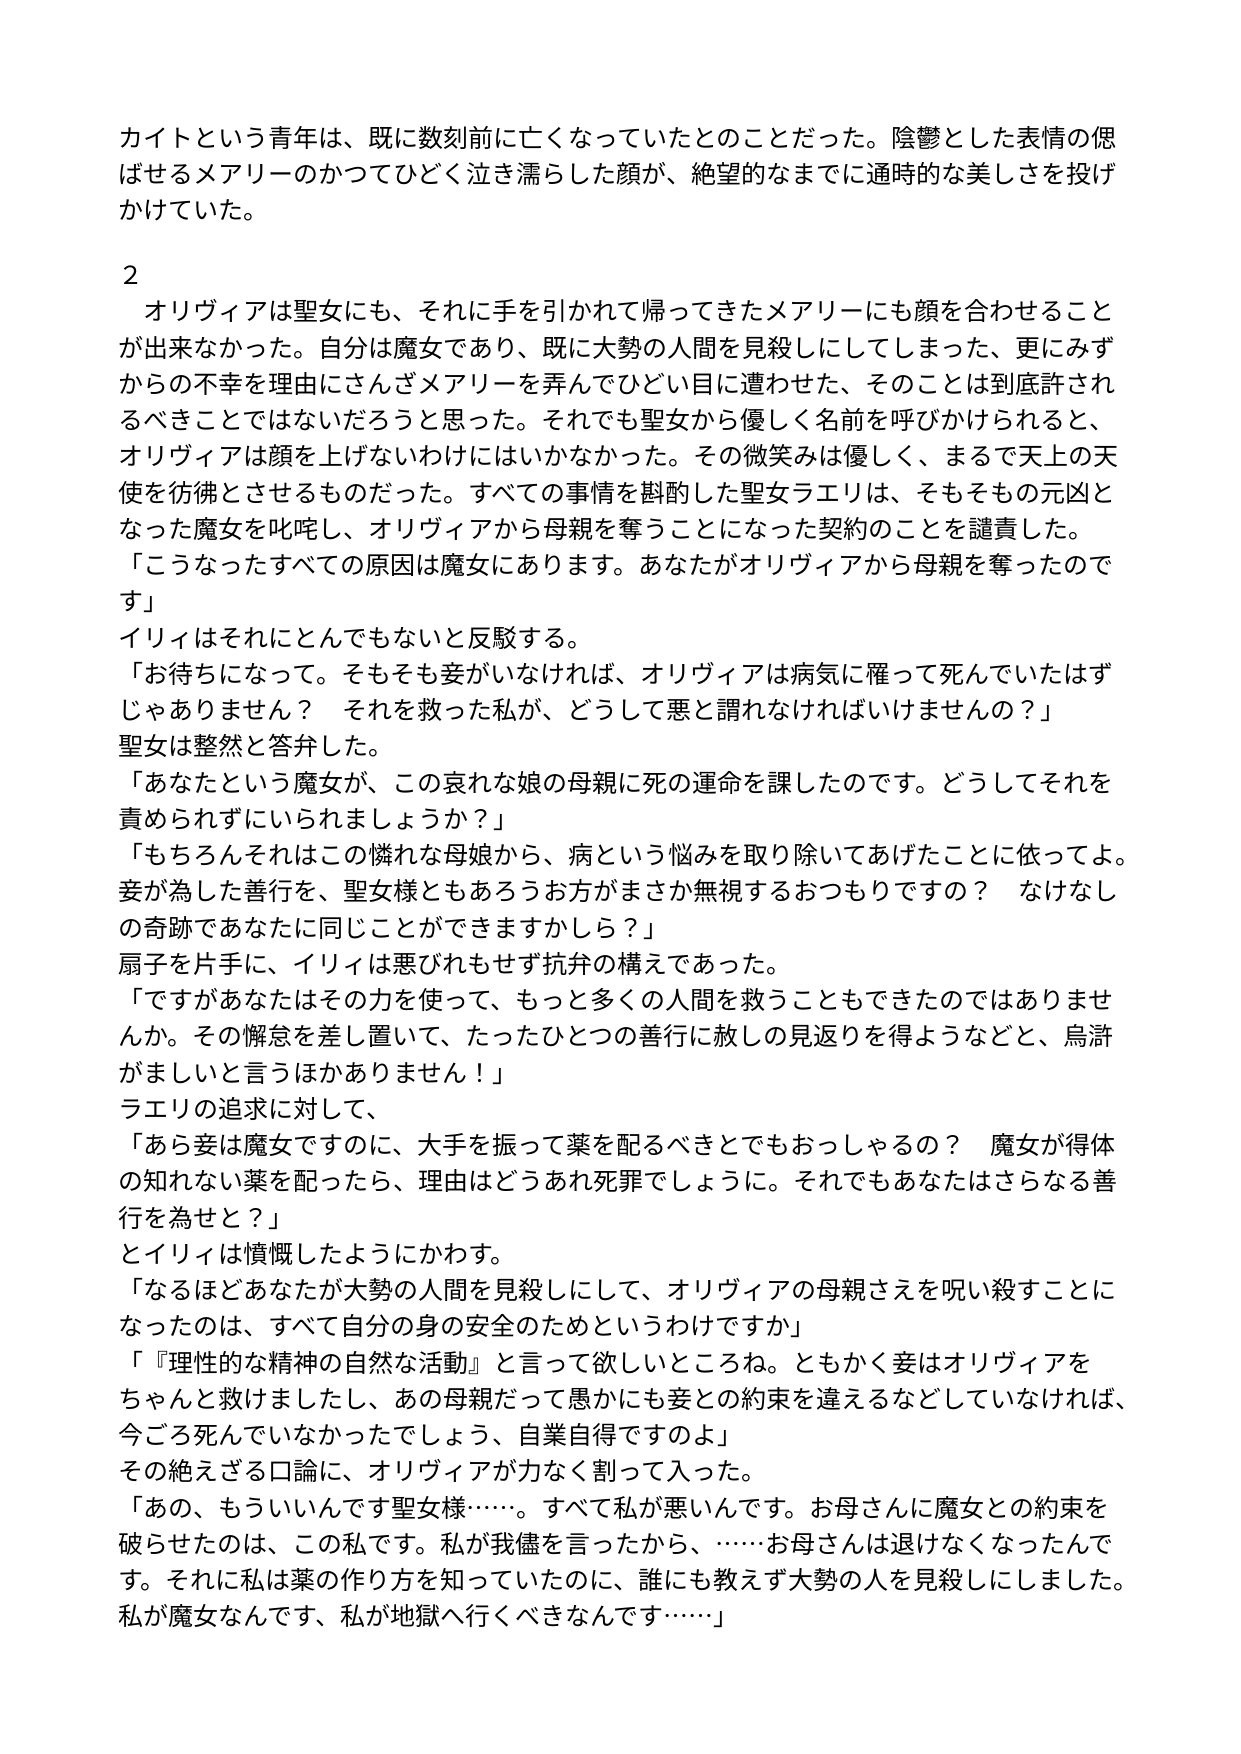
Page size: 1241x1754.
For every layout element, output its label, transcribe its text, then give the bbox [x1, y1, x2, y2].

text 「あの、もういいんです聖女様……。すべて私が悪いんです。お母さんに魔女との約束を破らせたのは、この私です。私が我儘を言ったから、……お母さんは退けなくなったんです。それに私は薬の作り方を知っていたのに、誰にも教えず大勢の人を見殺しにしました。私が魔女なんです、私が地獄へ行くべきなんです……」 [118, 1488, 1122, 1633]
text 「なるほどあなたが大勢の人間を見殺しにして、オリヴィアの母親さえを呪い殺すことになったのは、すべて自分の身の安全のためというわけですか」 [118, 1271, 1122, 1343]
text 「あなたという魔女が、この哀れな娘の母親に死の運命を課したのです。どうしてそれを責められずにいられましょうか？」 [118, 763, 1122, 836]
text オリヴィアは聖女にも、それに手を引かれて帰ってきたメアリーにも顔を合わせることが出来なかった。自分は魔女であり、既に大勢の人間を見殺しにしてしまった、更にみずからの不幸を理由にさんざメアリーを弄んでひどい目に遭わせた、そのことは到底許されるべきことではないだろうと思った。それでも聖女から優しく名前を呼びかけられると、オリヴィアは顔を上げないわけにはいかなかった。その微笑みは優しく、まるで天上の天使を彷彿とさせるものだった。すべての事情を斟酌した聖女ラエリは、そもそもの元凶となった魔女を叱咤し、オリヴィアから母親を奪うことになった契約のことを譴責した。 [118, 292, 1122, 546]
text ラエリの追求に対して、 [118, 1089, 1122, 1126]
text 「お待ちになって。そもそも妾がいなければ、オリヴィアは病気に罹って死んでいたはずじゃありません？ それを救った私が、どうして悪と謂れなければいけませんの？」 [118, 654, 1122, 727]
text 扇子を片手に、イリィは悪びれもせず抗弁の構えであった。 [118, 944, 1122, 981]
text イリィはそれにとんでもないと反駁する。 [118, 618, 1122, 654]
text 「『理性的な精神の自然な活動』と言って欲しいところね。ともかく妾はオリヴィアをちゃんと救けましたし、あの母親だって愚かにも妾との約束を違えるなどしていなければ、今ごろ死んでいなかったでしょう、自業自得ですのよ」 [118, 1343, 1122, 1452]
text ２ [118, 256, 1122, 292]
text 「こうなったすべての原因は魔女にあります。あなたがオリヴィアから母親を奪ったのです」 [118, 546, 1122, 618]
text 「ですがあなたはその力を使って、もっと多くの人間を救うこともできたのではありませんか。その懈怠を差し置いて、たったひとつの善行に赦しの見返りを得ようなどと、烏滸がましいと言うほかありません！」 [118, 981, 1122, 1089]
text カイトという青年は、既に数刻前に亡くなっていたとのことだった。陰鬱とした表情の偲ばせるメアリーのかつてひどく泣き濡らした顔が、絶望的なまでに通時的な美しさを投げかけていた。 [118, 118, 1122, 227]
text 「あら妾は魔女ですのに、大手を振って薬を配るべきとでもおっしゃるの？ 魔女が得体の知れない薬を配ったら、理由はどうあれ死罪でしょうに。それでもあなたはさらなる善行を為せと？」 [118, 1126, 1122, 1234]
text 聖女は整然と答弁した。 [118, 727, 1122, 763]
text その絶えざる口論に、オリヴィアが力なく割って入った。 [118, 1452, 1122, 1488]
text 「もちろんそれはこの憐れな母娘から、病という悩みを取り除いてあげたことに依ってよ。妾が為した善行を、聖女様ともあろうお方がまさか無視するおつもりですの？ なけなしの奇跡であなたに同じことができますかしら？」 [118, 836, 1122, 944]
text とイリィは憤慨したようにかわす。 [118, 1234, 1122, 1271]
